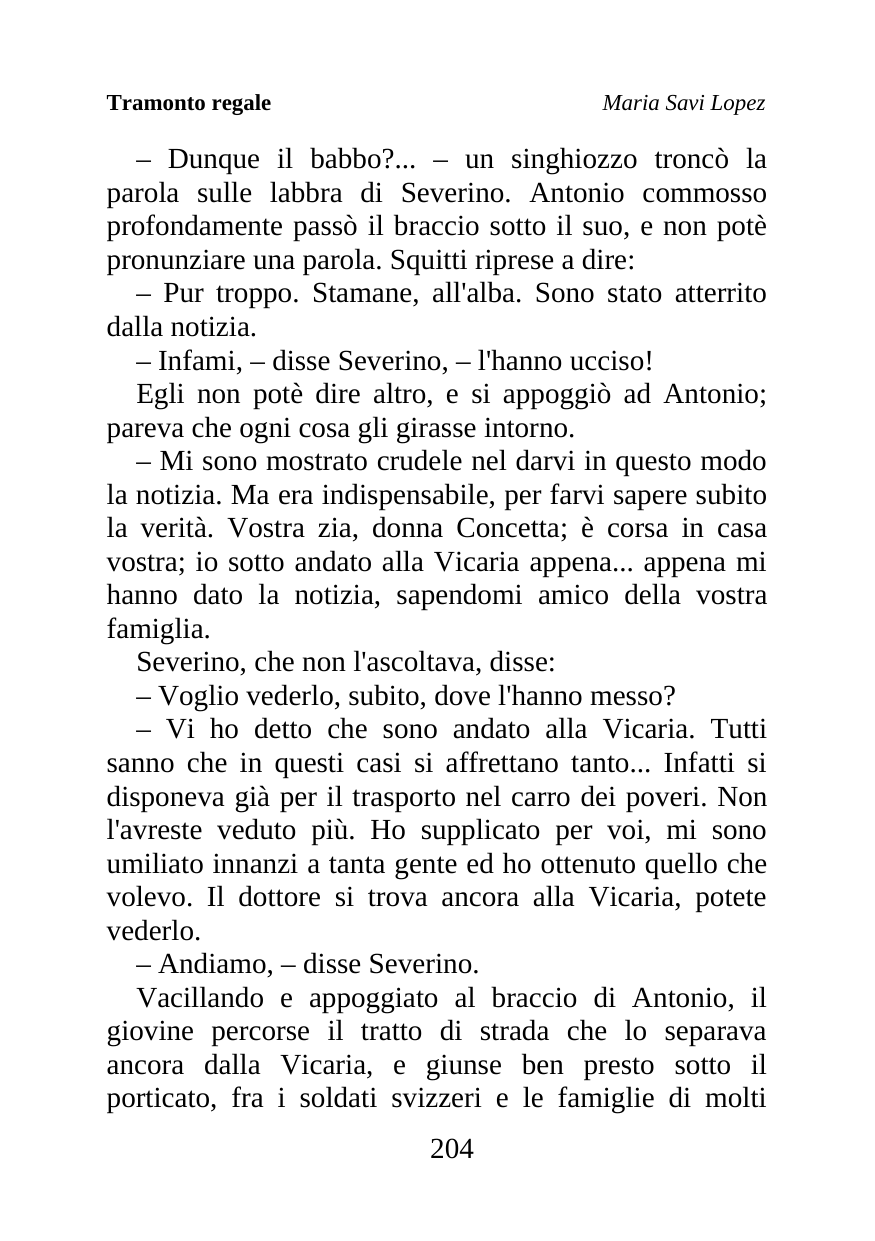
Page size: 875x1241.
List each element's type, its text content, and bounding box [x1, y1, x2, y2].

text – Vi ho detto che sono andato alla Vicaria. Tutti sanno che in questi casi si affrettano tanto... Infatti si disponeva già per il trasporto nel carro dei poveri. Non l'avreste veduto più. Ho supplicato per voi, mi sono umiliato innanzi a tanta gente ed ho ottenuto quello che volevo. Il dottore si trova ancora alla Vicaria, potete vederlo. [106, 712, 768, 946]
text Egli non potè dire altro, e si appoggiò ad Antonio; pareva che ogni cosa gli girasse intorno. [106, 376, 768, 443]
text Vacillando e appoggiato al braccio di Antonio, il giovine percorse il tratto di strada che lo separava ancora dalla Vicaria, e giunse ben presto sotto il porticato, fra i soldati svizzeri e le famiglie di molti [106, 980, 768, 1114]
text – Voglio vederlo, subito, dove l'hanno messo? [106, 678, 768, 712]
text Severino, che non l'ascoltava, disse: [106, 644, 768, 678]
text – Infami, – disse Severino, – l'hanno ucciso! [106, 343, 768, 376]
text – Andiamo, – disse Severino. [106, 946, 768, 980]
text – Mi sono mostrato crudele nel darvi in questo modo la notizia. Ma era indispensabile, per farvi sapere subito la verità. Vostra zia, donna Concetta; è corsa in casa vostra; io sotto andato alla Vicaria appena... appena mi hanno dato la notizia, sapendomi amico della vostra famiglia. [106, 443, 768, 644]
text – Dunque il babbo?... – un singhiozzo troncò la parola sulle labbra di Severino. Antonio commosso profondamente passò il braccio sotto il suo, e non potè pronunziare una parola. Squitti riprese a dire: [106, 141, 768, 276]
text – Pur troppo. Stamane, all'alba. Sono stato atterrito dalla notizia. [106, 276, 768, 343]
